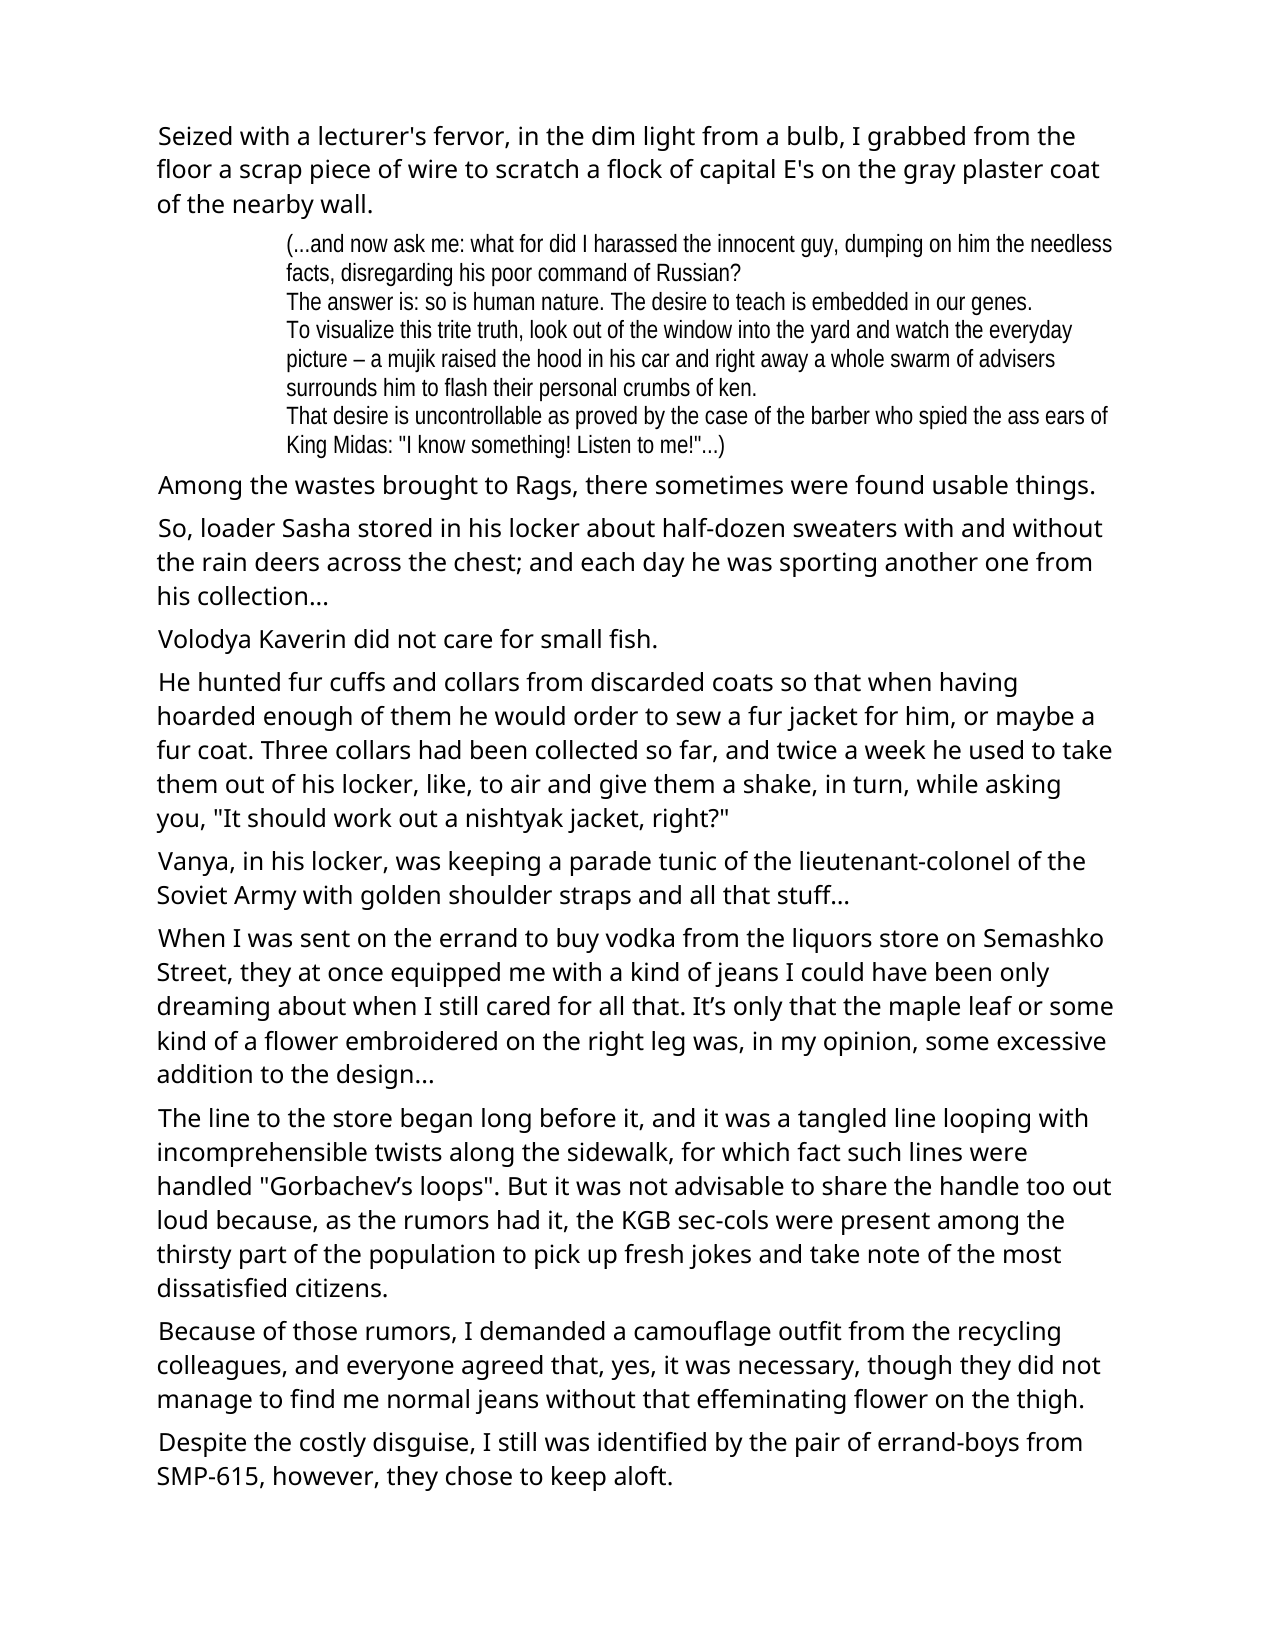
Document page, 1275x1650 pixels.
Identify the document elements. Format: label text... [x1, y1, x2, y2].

list That desire is uncontrollable as proved by the case of the barber who spied the ass ears of King Midas: "I know something! Listen to me!"...) [286, 401, 1118, 458]
text Vanya, in his locker, was keeping a parade tunic of the lieutenant-colonel of the Soviet Army with golden shoulder straps and all that stuff… [156, 844, 1118, 912]
list The answer is: so is human nature. The desire to teach is embedded in our genes. [286, 287, 1118, 315]
text Despite the costly disguise, I still was identified by the pair of errand-boys from SMP-615, however, they chose to keep aloft. [156, 1425, 1118, 1493]
text Seized with a lecturer's fervor, in the dim light from a bulb, I grabbed from the floor a scrap piece of wire to scratch a flock of capital E's on the gray plaster coat of the nearby wall. [156, 118, 1118, 220]
text Volodya Kaverin did not care for small fish. [156, 622, 1118, 656]
list (...and now ask me: what for did I harassed the innocent guy, dumping on him the needless facts, disregarding his poor command of Russian? [286, 229, 1118, 287]
list To visualize this trite truth, look out of the window into the yard and watch the everyday picture – a mujik raised the hood in his car and right away a whole swarm of advisers surrounds him to flash their personal crumbs of ken. [286, 315, 1118, 401]
text When I was sent on the errand to buy vodka from the liquors store on Semashko Street, they at once equipped me with a kind of jeans I could have been only dreaming about when I still cared for all that. It’s only that the maple leaf or some kind of a flower embroidered on the right leg was, in my opinion, some excessive addition to the design... [156, 921, 1118, 1091]
text So, loader Sasha stored in his locker about half-dozen sweaters with and without the rain deers across the chest; and each day he was sporting another one from his collection... [156, 510, 1118, 613]
text He hunted fur cuffs and collars from discarded coats so that when having hoarded enough of them he would order to sew a fur jacket for him, or maybe a fur coat. Three collars had been collected so far, and twice a week he used to take them out of his locker, like, to air and give them a shake, in turn, while asking you, "It should work out a nishtyak jacket, right?" [156, 664, 1118, 835]
text The line to the store began long before it, and it was a tangled line looping with incomprehensible twists along the sidewalk, for which fact such lines were handled "Gorbachev’s loops". But it was not advisable to share the handle too out loud because, as the rumors had it, the KGB sec-cols were present among the thirsty part of the population to pick up fresh jokes and take note of the most dissatisfied citizens. [156, 1100, 1118, 1304]
text Among the wastes brought to Rags, there sometimes were found usable things. [156, 467, 1118, 501]
text Because of those rumors, I demanded a camouflage outfit from the recycling colleagues, and everyone agreed that, yes, it was necessary, though they did not manage to find me normal jeans without that effeminating flower on the thigh. [156, 1313, 1118, 1416]
